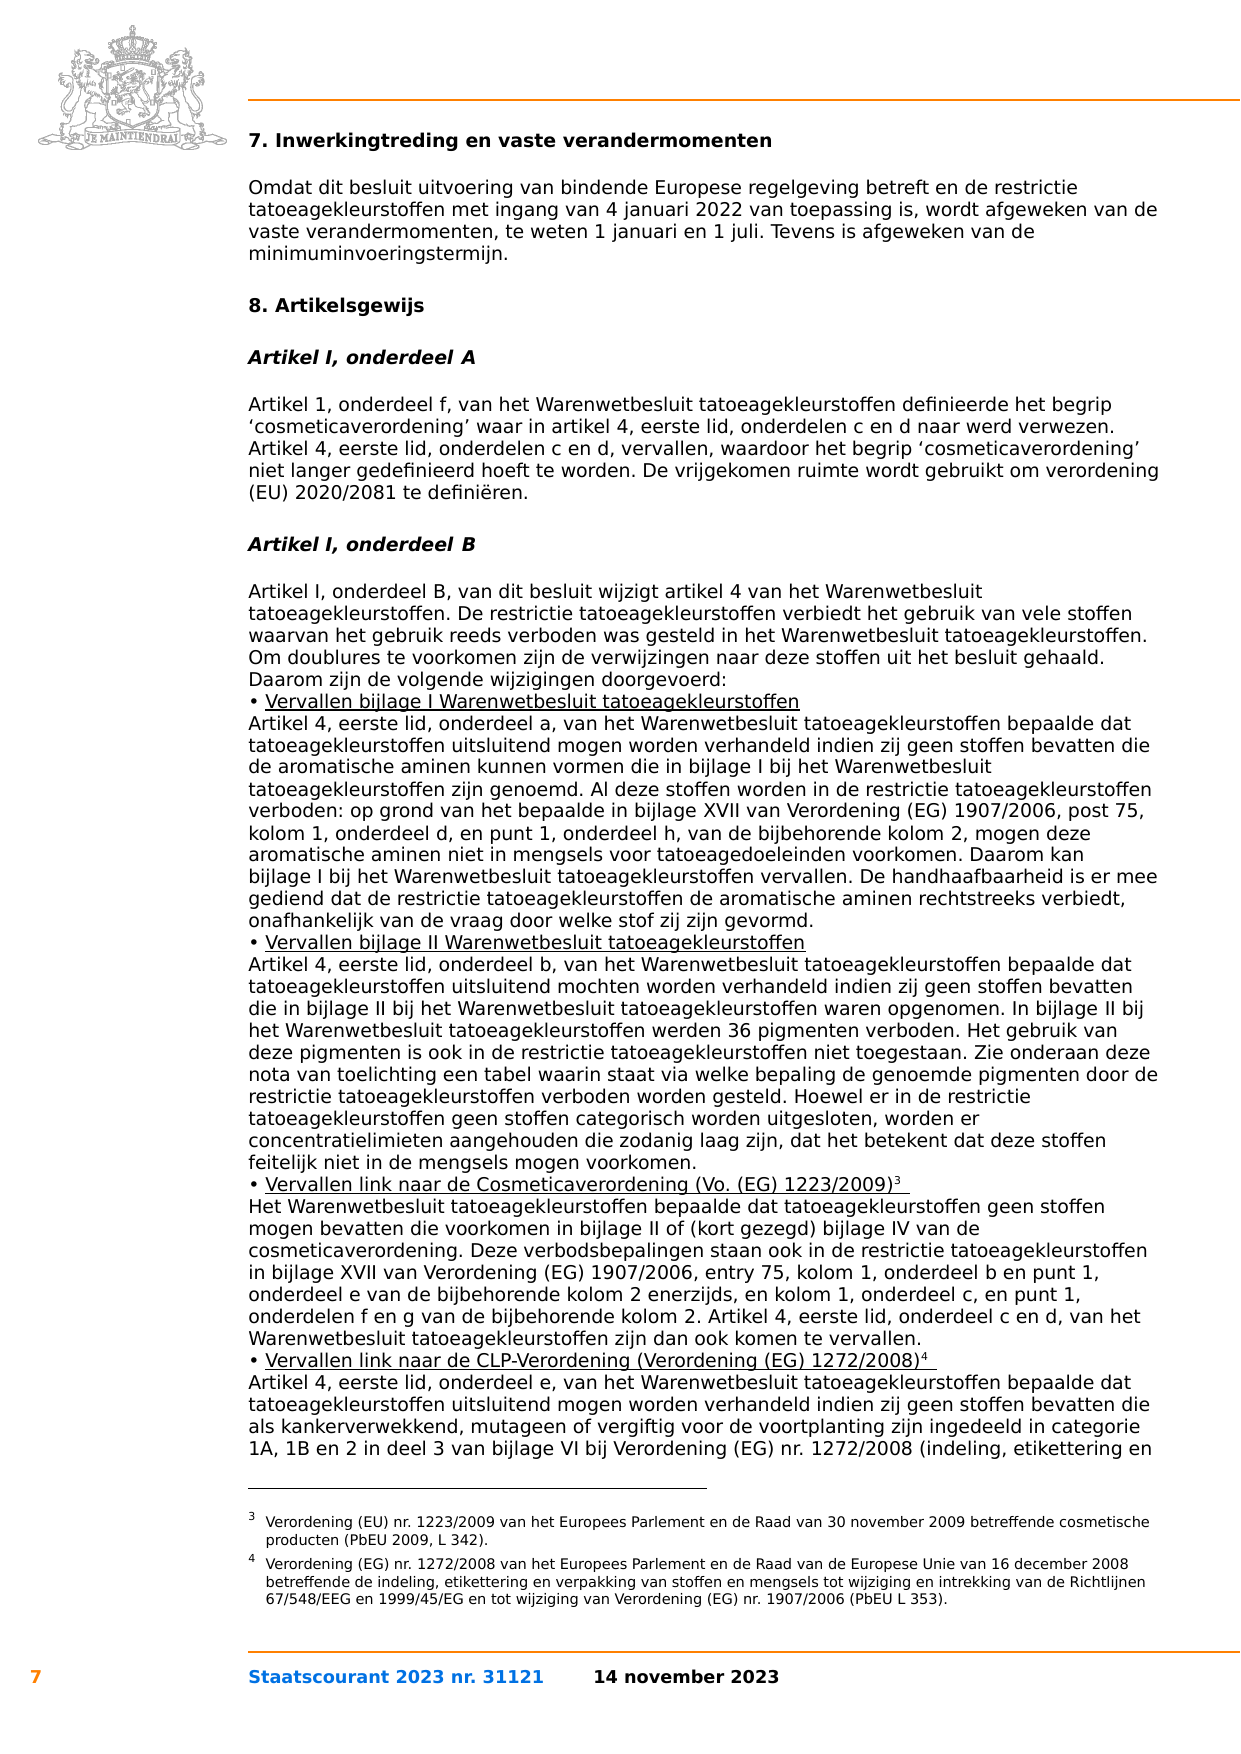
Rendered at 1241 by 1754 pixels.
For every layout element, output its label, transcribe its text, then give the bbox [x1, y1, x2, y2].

subtitle 8. Artikelsgewijs [248, 295, 1163, 317]
text • Vervallen link naar de Cosmeticaverordening (Vo. (EG) 1223/2009) [248, 1174, 1163, 1196]
subtitle 7. Inwerkingtreding en vaste verandermomenten [248, 130, 1163, 152]
text Artikel 4, eerste lid, onderdeel e, van het Warenwetbesluit tatoeagekleurstoffen bepaalde dat tatoeagekleurstoffen uitsluitend mogen worden verhandeld indien zij geen stoffen bevatten die als kankerverwekkend, mutageen of vergiftig voor de voortplanting zijn ingedeeld in categorie 1A, 1B en 2 in deel 3 van bijlage VI bij Verordening (EG) nr. 1272/2008 (indeling, etikettering en [248, 1372, 1163, 1460]
text Het Warenwetbesluit tatoeagekleurstoffen bepaalde dat tatoeagekleurstoffen geen stoffen mogen bevatten die voorkomen in bijlage II of (kort gezegd) bijlage IV van de cosmeticaverordening. Deze verbodsbepalingen staan ook in de restrictie tatoeagekleurstoffen in bijlage XVII van Verordening (EG) 1907/2006, entry 75, kolom 1, onderdeel b en punt 1, onderdeel e van de bijbehorende kolom 2 enerzijds, en kolom 1, onderdeel c, en punt 1, onderdelen f en g van de bijbehorende kolom 2. Artikel 4, eerste lid, onderdeel c en d, van het Warenwetbesluit tatoeagekleurstoffen zijn dan ook komen te vervallen. [248, 1196, 1163, 1350]
text Verordening (EG) nr. 1272/2008 van het Europees Parlement en de Raad van de Europese Unie van 16 december 2008 betreffende de indeling, etikettering en verpakking van stoffen en mengsels tot wijziging en intrekking van de Richtlijnen 67/548/EEG en 1999/45/EG en tot wijziging van Verordening (EG) nr. 1907/2006 (PbEU L 353). [248, 1552, 1163, 1608]
text Omdat dit besluit uitvoering van bindende Europese regelgeving betreft en de restrictie tatoeagekleurstoffen met ingang van 4 januari 2022 van toepassing is, wordt afgeweken van de vaste verandermomenten, te weten 1 januari en 1 juli. Tevens is afgeweken van de minimuminvoeringstermijn. [248, 177, 1163, 265]
text Artikel 1, onderdeel f, van het Warenwetbesluit tatoeagekleurstoffen definieerde het begrip ‘cosmeticaverordening’ waar in artikel 4, eerste lid, onderdelen c en d naar werd verwezen. Artikel 4, eerste lid, onderdelen c en d, vervallen, waardoor het begrip ‘cosmeticaverordening’ niet langer gedefinieerd hoeft te worden. De vrijgekomen ruimte wordt gebruikt om verordening (EU) 2020/2081 te definiëren. [248, 394, 1163, 504]
text • Vervallen bijlage II Warenwetbesluit tatoeagekleurstoffen [248, 932, 1163, 954]
text Artikel 4, eerste lid, onderdeel a, van het Warenwetbesluit tatoeagekleurstoffen bepaalde dat tatoeagekleurstoffen uitsluitend mogen worden verhandeld indien zij geen stoffen bevatten die de aromatische aminen kunnen vormen die in bijlage I bij het Warenwetbesluit tatoeagekleurstoffen zijn genoemd. Al deze stoffen worden in de restrictie tatoeagekleurstoffen verboden: op grond van het bepaalde in bijlage XVII van Verordening (EG) 1907/2006, post 75, kolom 1, onderdeel d, en punt 1, onderdeel h, van de bijbehorende kolom 2, mogen deze aromatische aminen niet in mengsels voor tatoeagedoeleinden voorkomen. Daarom kan bijlage I bij het Warenwetbesluit tatoeagekleurstoffen vervallen. De handhaafbaarheid is er mee gediend dat de restrictie tatoeagekleurstoffen de aromatische aminen rechtstreeks verbiedt, onafhankelijk van de vraag door welke stof zij zijn gevormd. [248, 712, 1163, 932]
subtitle Artikel I, onderdeel B [248, 534, 1163, 556]
text Artikel 4, eerste lid, onderdeel b, van het Warenwetbesluit tatoeagekleurstoffen bepaalde dat tatoeagekleurstoffen uitsluitend mochten worden verhandeld indien zij geen stoffen bevatten die in bijlage II bij het Warenwetbesluit tatoeagekleurstoffen waren opgenomen. In bijlage II bij het Warenwetbesluit tatoeagekleurstoffen werden 36 pigmenten verboden. Het gebruik van deze pigmenten is ook in de restrictie tatoeagekleurstoffen niet toegestaan. Zie onderaan deze nota van toelichting een tabel waarin staat via welke bepaling de genoemde pigmenten door de restrictie tatoeagekleurstoffen verboden worden gesteld. Hoewel er in de restrictie tatoeagekleurstoffen geen stoffen categorisch worden uitgesloten, worden er concentratielimieten aangehouden die zodanig laag zijn, dat het betekent dat deze stoffen feitelijk niet in de mengsels mogen voorkomen. [248, 954, 1163, 1174]
picture [38, 25, 227, 150]
subtitle Artikel I, onderdeel A [248, 347, 1163, 369]
text • Vervallen link naar de CLP-Verordening (Verordening (EG) 1272/2008) [248, 1350, 1163, 1372]
text Artikel I, onderdeel B, van dit besluit wijzigt artikel 4 van het Warenwetbesluit tatoeagekleurstoffen. De restrictie tatoeagekleurstoffen verbiedt het gebruik van vele stoffen waarvan het gebruik reeds verboden was gesteld in het Warenwetbesluit tatoeagekleurstoffen. Om doublures te voorkomen zijn de verwijzingen naar deze stoffen uit het besluit gehaald. Daarom zijn de volgende wijzigingen doorgevoerd: [248, 581, 1163, 691]
text • Vervallen bijlage I Warenwetbesluit tatoeagekleurstoffen [248, 691, 1163, 712]
text Verordening (EU) nr. 1223/2009 van het Europees Parlement en de Raad van 30 november 2009 betreffende cosmetische producten (PbEU 2009, L 342). [248, 1510, 1163, 1549]
